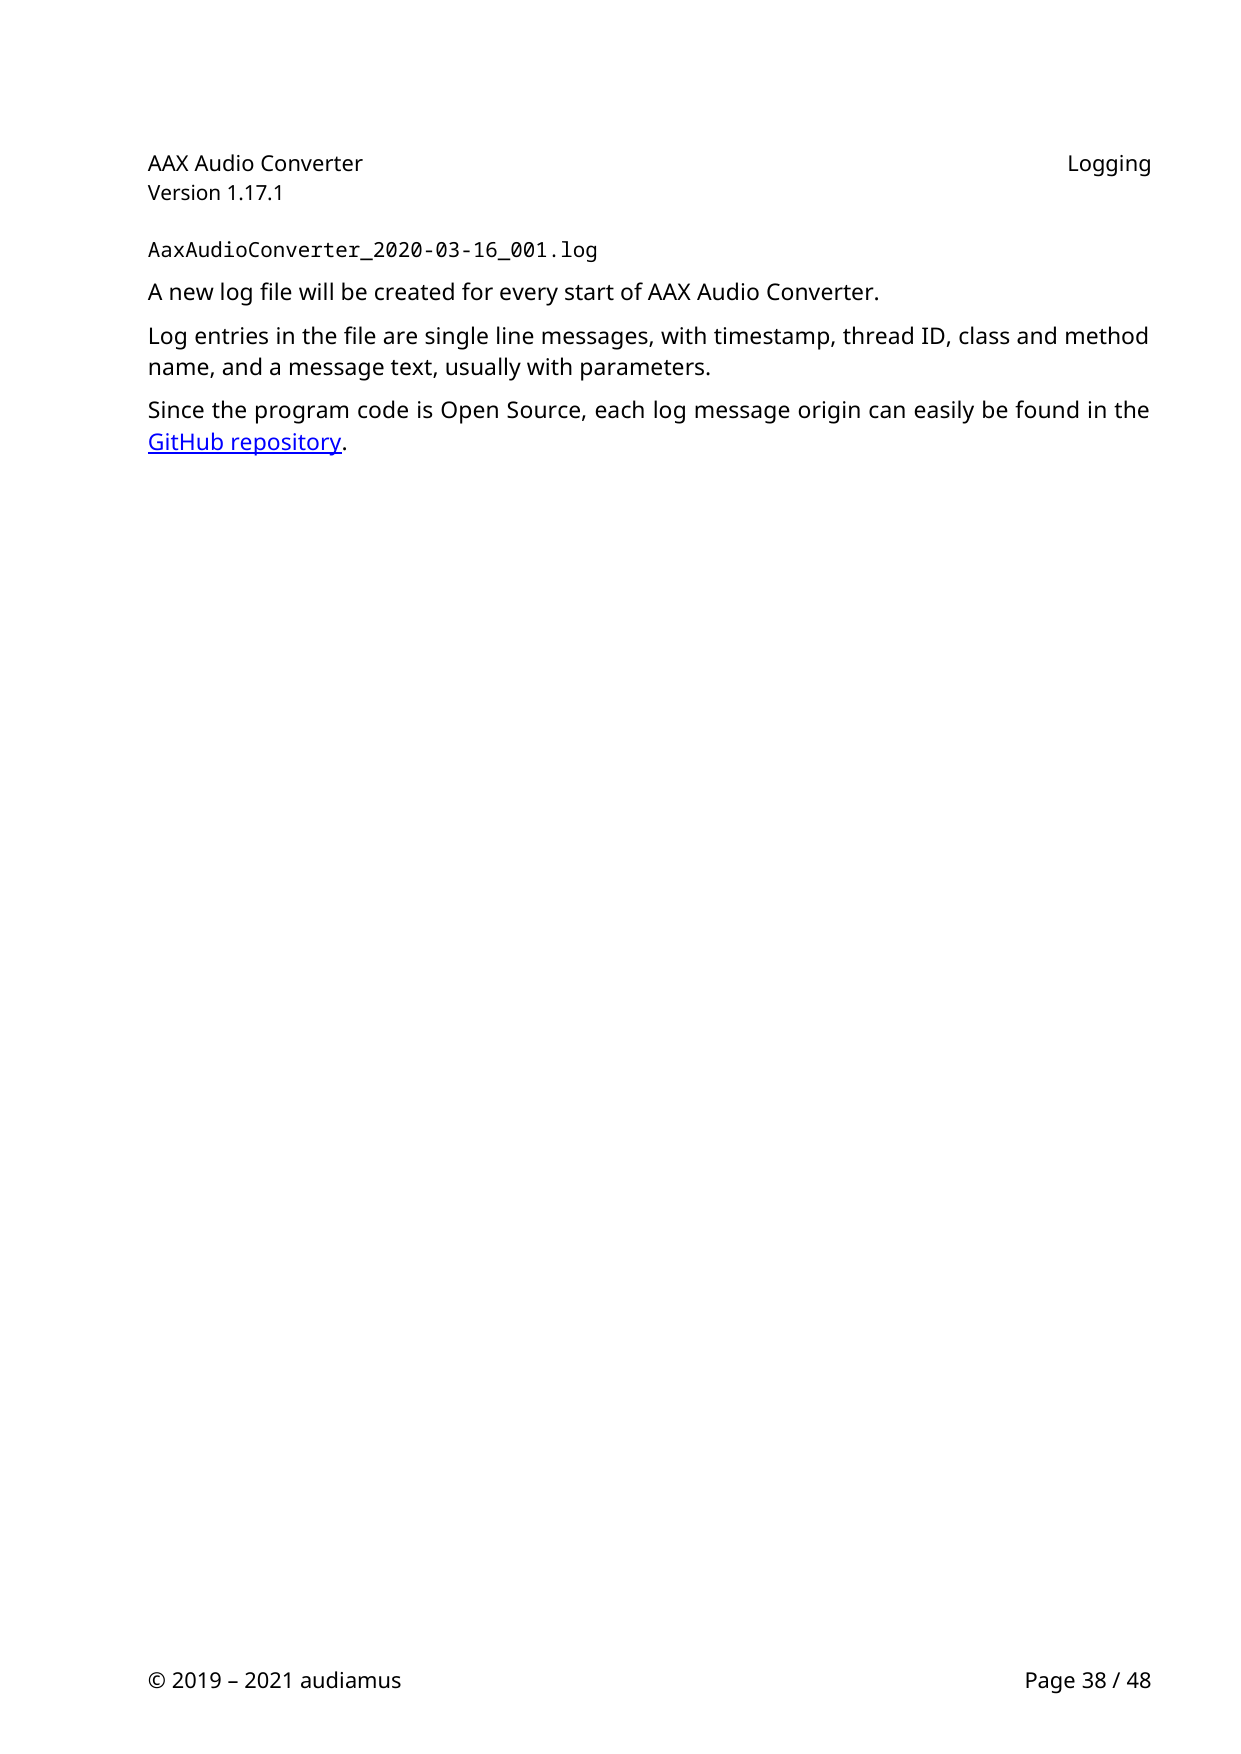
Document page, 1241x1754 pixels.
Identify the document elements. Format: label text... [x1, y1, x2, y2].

text Log entries in the file are single line messages, with timestamp, thread ID, class and method name, and a message text, usually with parameters. [148, 319, 1152, 382]
text Since the program code is Open Source, each log message origin can easily be found in the GitHub repository. [148, 394, 1152, 457]
text A new log file will be created for every start of AAX Audio Converter. [148, 276, 1152, 307]
text AaxAudioConverter_2020-03-16_001.log [148, 235, 1152, 263]
